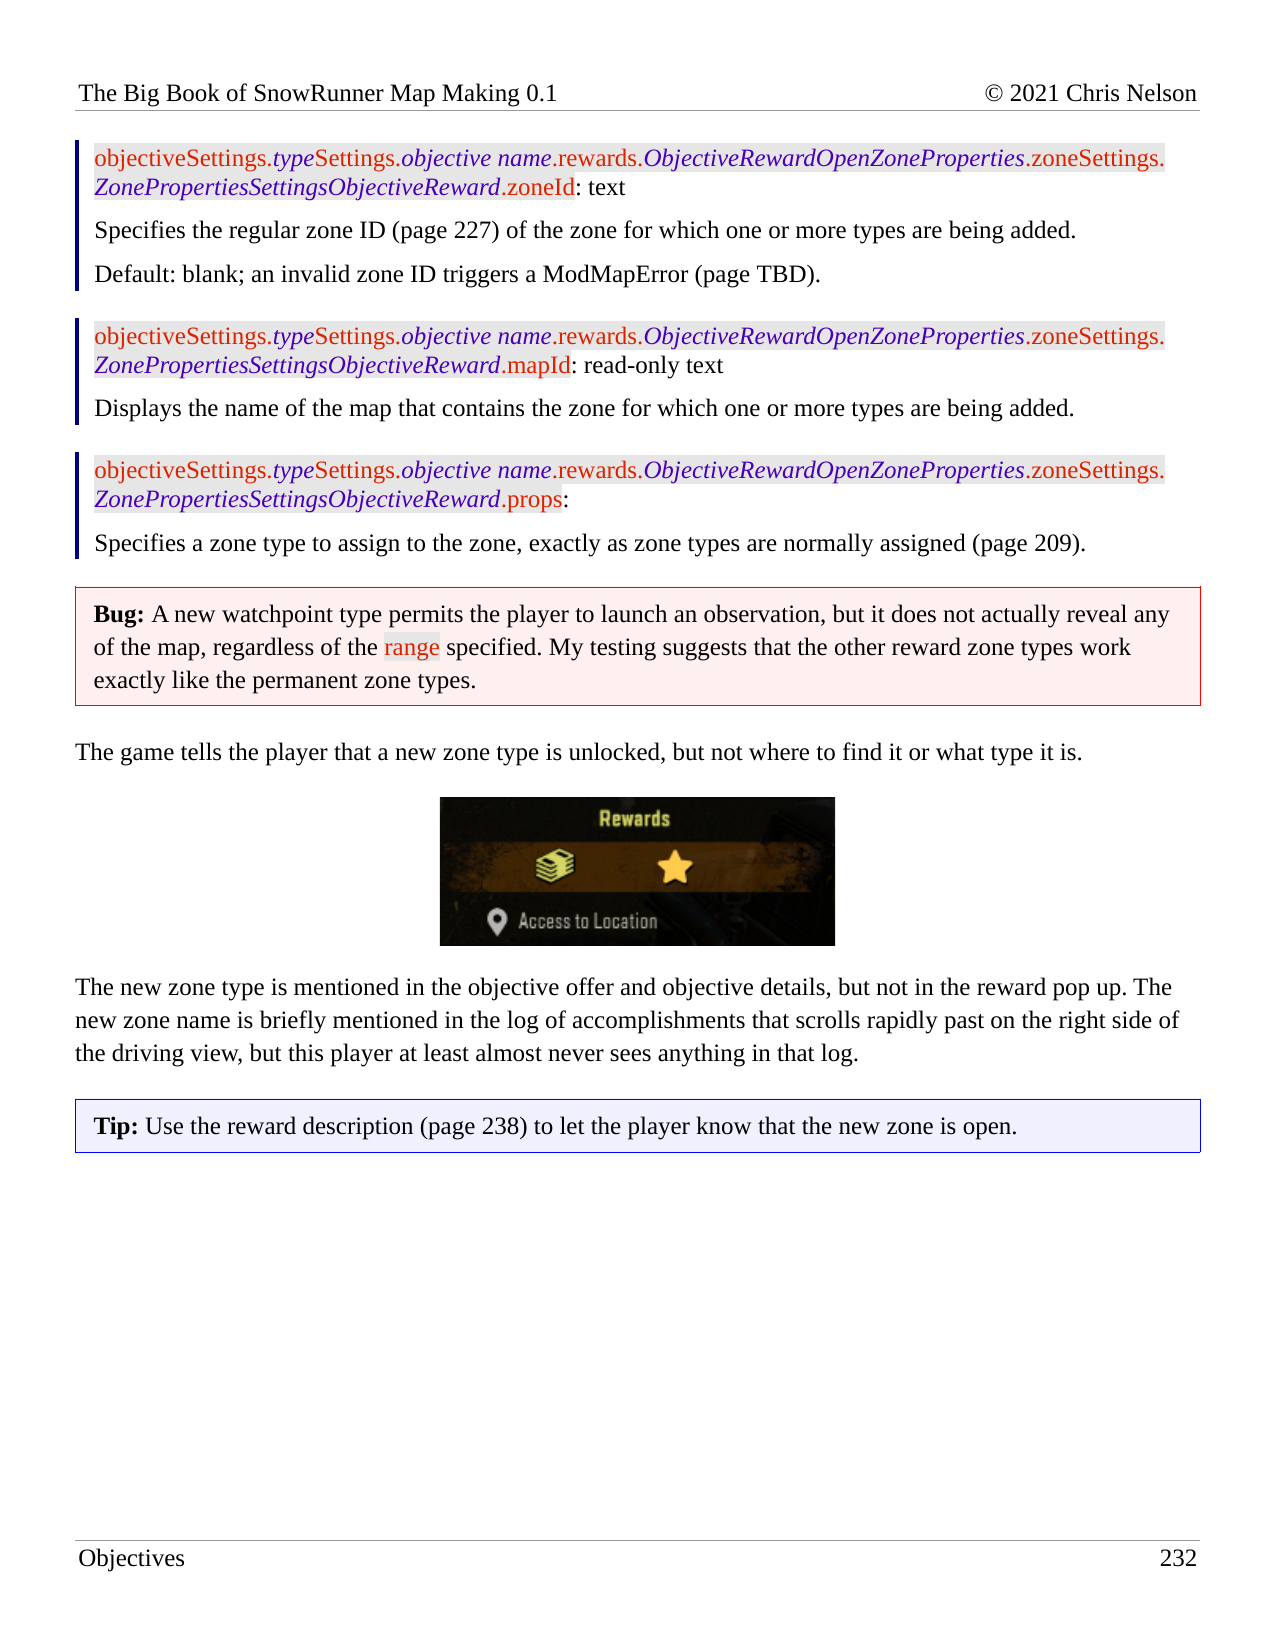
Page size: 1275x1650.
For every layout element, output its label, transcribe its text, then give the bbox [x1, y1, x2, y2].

list Use the reward description (page 238) to let the player know that the new zone is open. [76, 1100, 1200, 1152]
text objectiveSettings.typeSettings.objective name.rewards.ObjectiveRewardOpenZoneProperties.zoneSettings. ZonePropertiesSettingsObjectiveReward.zoneId: text [79, 140, 1200, 200]
text Specifies a zone type to assign to the zone, exactly as zone types are normally assigned (page 209). [79, 525, 1200, 559]
text Default: blank; an invalid zone ID triggers a ModMapError (page TBD). [79, 256, 1200, 291]
text objectiveSettings.typeSettings.objective name.rewards.ObjectiveRewardOpenZoneProperties.zoneSettings. ZonePropertiesSettingsObjectiveReward.mapId: read-only text [79, 318, 1200, 378]
text The new zone type is mentioned in the objective offer and objective details, but not in the reward pop up. The new zone name is briefly mentioned in the log of accomplishments that scrolls rapidly past on the right side of the driving view, but this player at least almost never sees anything in that log. [75, 972, 1200, 1067]
picture [439, 797, 836, 946]
list A new watchpoint type permits the player to launch an observation, but it does not actually reveal any of the map, regardless of the range specified. My testing suggests that the other reward zone types work exactly like the permanent zone types. [76, 588, 1200, 705]
text Displays the name of the map that contains the zone for which one or more types are being added. [79, 390, 1200, 425]
text Specifies the regular zone ID (page 227) of the zone for which one or more types are being added. [79, 212, 1200, 244]
text objectiveSettings.typeSettings.objective name.rewards.ObjectiveRewardOpenZoneProperties.zoneSettings. ZonePropertiesSettingsObjectiveReward.props: ➕ [79, 452, 1200, 513]
text The game tells the player that a new zone type is unlocked, but not where to find it or what type it is. [75, 737, 1200, 766]
